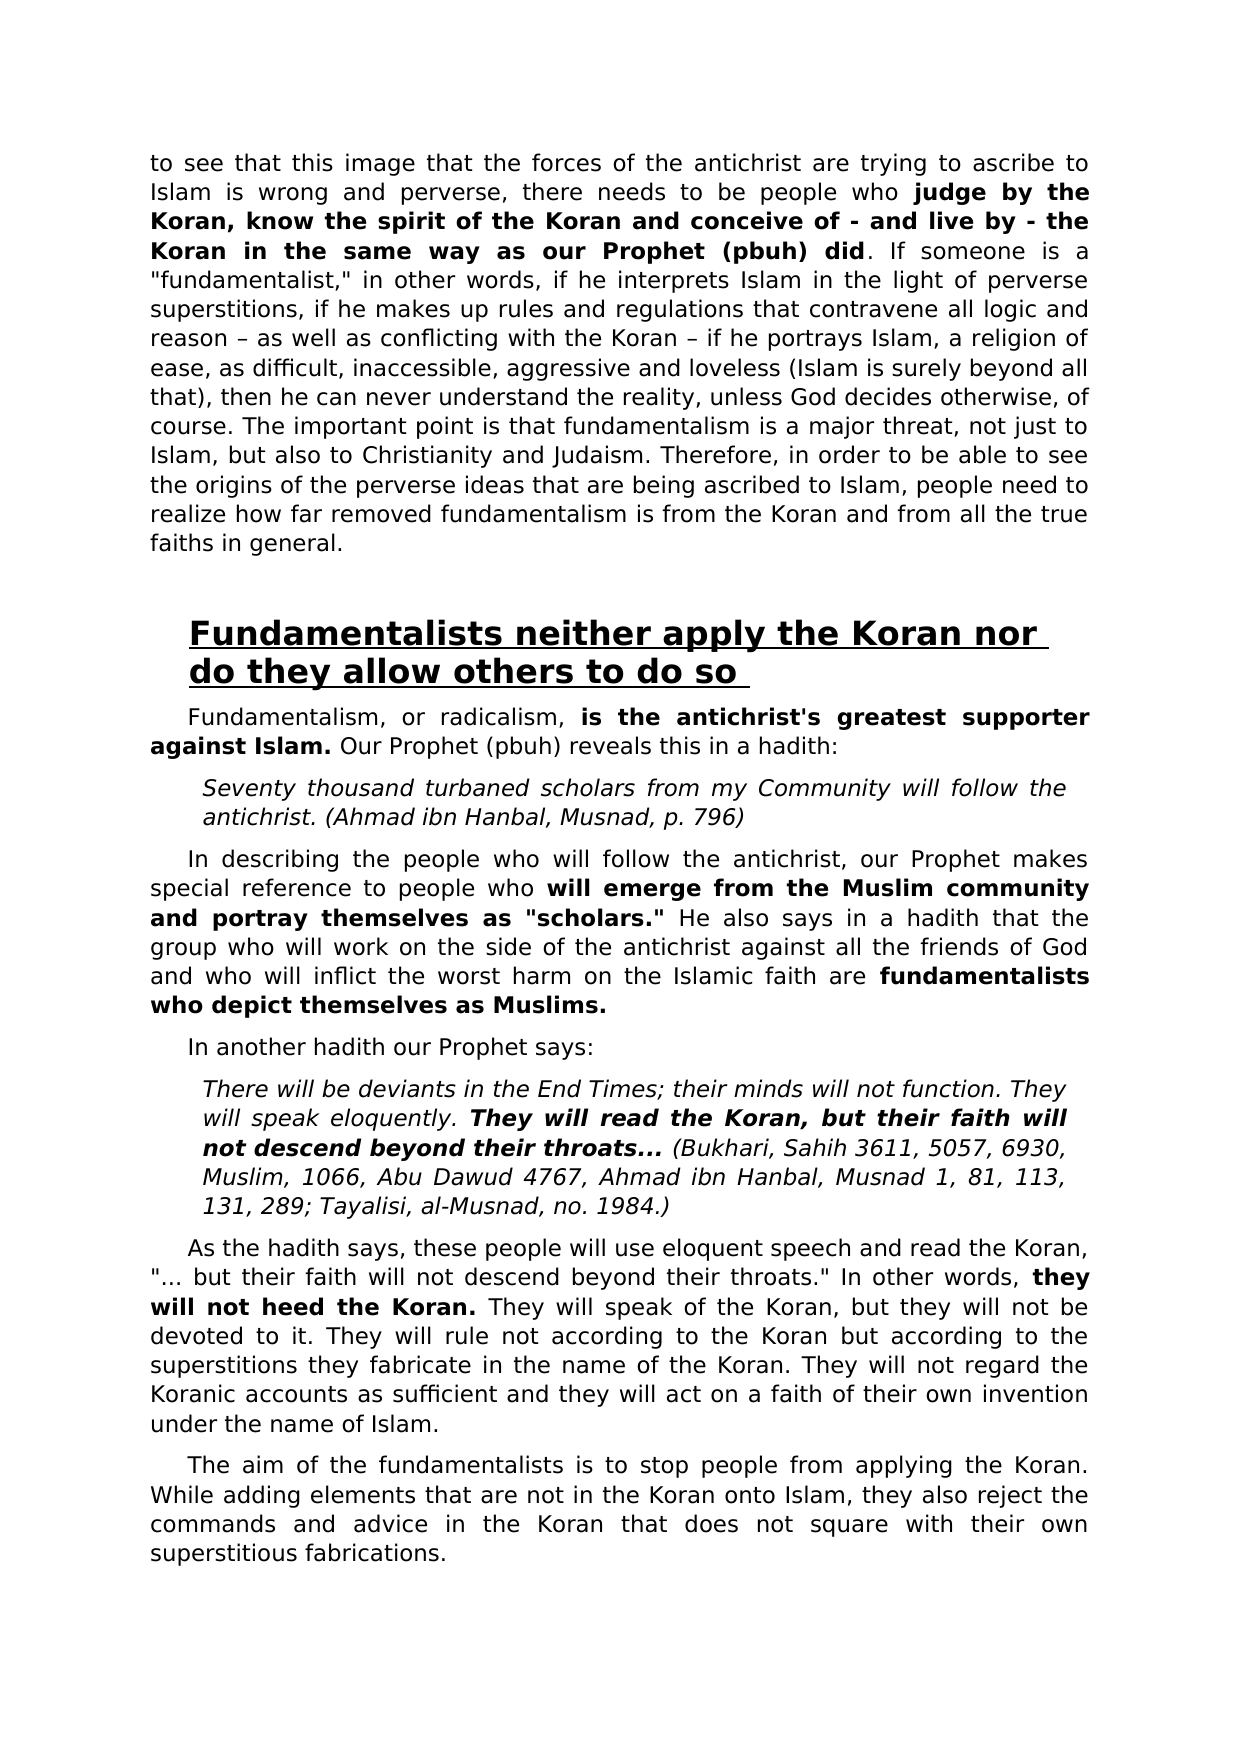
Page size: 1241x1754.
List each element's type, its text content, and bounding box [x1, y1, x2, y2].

text There will be deviants in the End Times; their minds will not function. They will speak eloquently. They will read the Koran, but their faith will not descend beyond their throats... (Bukhari, Sahih 3611, 5057, 6930, Muslim, 1066, Abu Dawud 4767, Ahmad ibn Hanbal, Musnad 1, 81, 113, 131, 289; Tayalisi, al-Musnad, no. 1984.) [202, 1076, 1068, 1220]
text Fundamentalism, or radicalism, is the antichrist's greatest supporter against Islam. Our Prophet (pbuh) reveals this in a hadith: [150, 704, 1090, 760]
text The aim of the fundamentalists is to stop people from applying the Koran. While adding elements that are not in the Koran onto Islam, they also reject the commands and advice in the Koran that does not square with their own superstitious fabrications. [150, 1452, 1090, 1567]
text In describing the people who will follow the antichrist, our Prophet makes special reference to people who will emerge from the Muslim community and portray themselves as "scholars." He also says in a hadith that the group who will work on the side of the antichrist against all the friends of God and who will inflict the worst harm on the Islamic faith are fundamentalists who depict themselves as Muslims. [150, 846, 1090, 1019]
text Seventy thousand turbaned scholars from my Community will follow the antichrist. (Ahmad ibn Hanbal, Musnad, p. 796) [202, 775, 1068, 831]
text Fundamentalists neither apply the Koran nor do they allow others to do so [188, 614, 1090, 692]
text In another hadith our Prophet says: [150, 1034, 1090, 1061]
text As the hadith says, these people will use eloquent speech and read the Koran, "... but their faith will not descend beyond their throats." In other words, they will not heed the Koran. They will speak of the Koran, but they will not be devoted to it. They will rule not according to the Koran but according to the superstitions they fabricate in the name of the Koran. They will not regard the Koranic accounts as sufficient and they will act on a faith of their own invention under the name of Islam. [150, 1235, 1090, 1437]
text to see that this image that the forces of the antichrist are trying to ascribe to Islam is wrong and perverse, there needs to be people who judge by the Koran, know the spirit of the Koran and conceive of - and live by - the Koran in the same way as our Prophet (pbuh) did. If someone is a "fundamentalist," in other words, if he interprets Islam in the light of perverse superstitions, if he makes up rules and regulations that contravene all logic and reason – as well as conflicting with the Koran – if he portrays Islam, a religion of ease, as difficult, inaccessible, aggressive and loveless (Islam is surely beyond all that), then he can never understand the reality, unless God decides otherwise, of course. The important point is that fundamentalism is a major threat, not just to Islam, but also to Christianity and Judaism. Therefore, in order to be able to see the origins of the perverse ideas that are being ascribed to Islam, people need to realize how far removed fundamentalism is from the Koran and from all the true faiths in general. [150, 150, 1090, 557]
